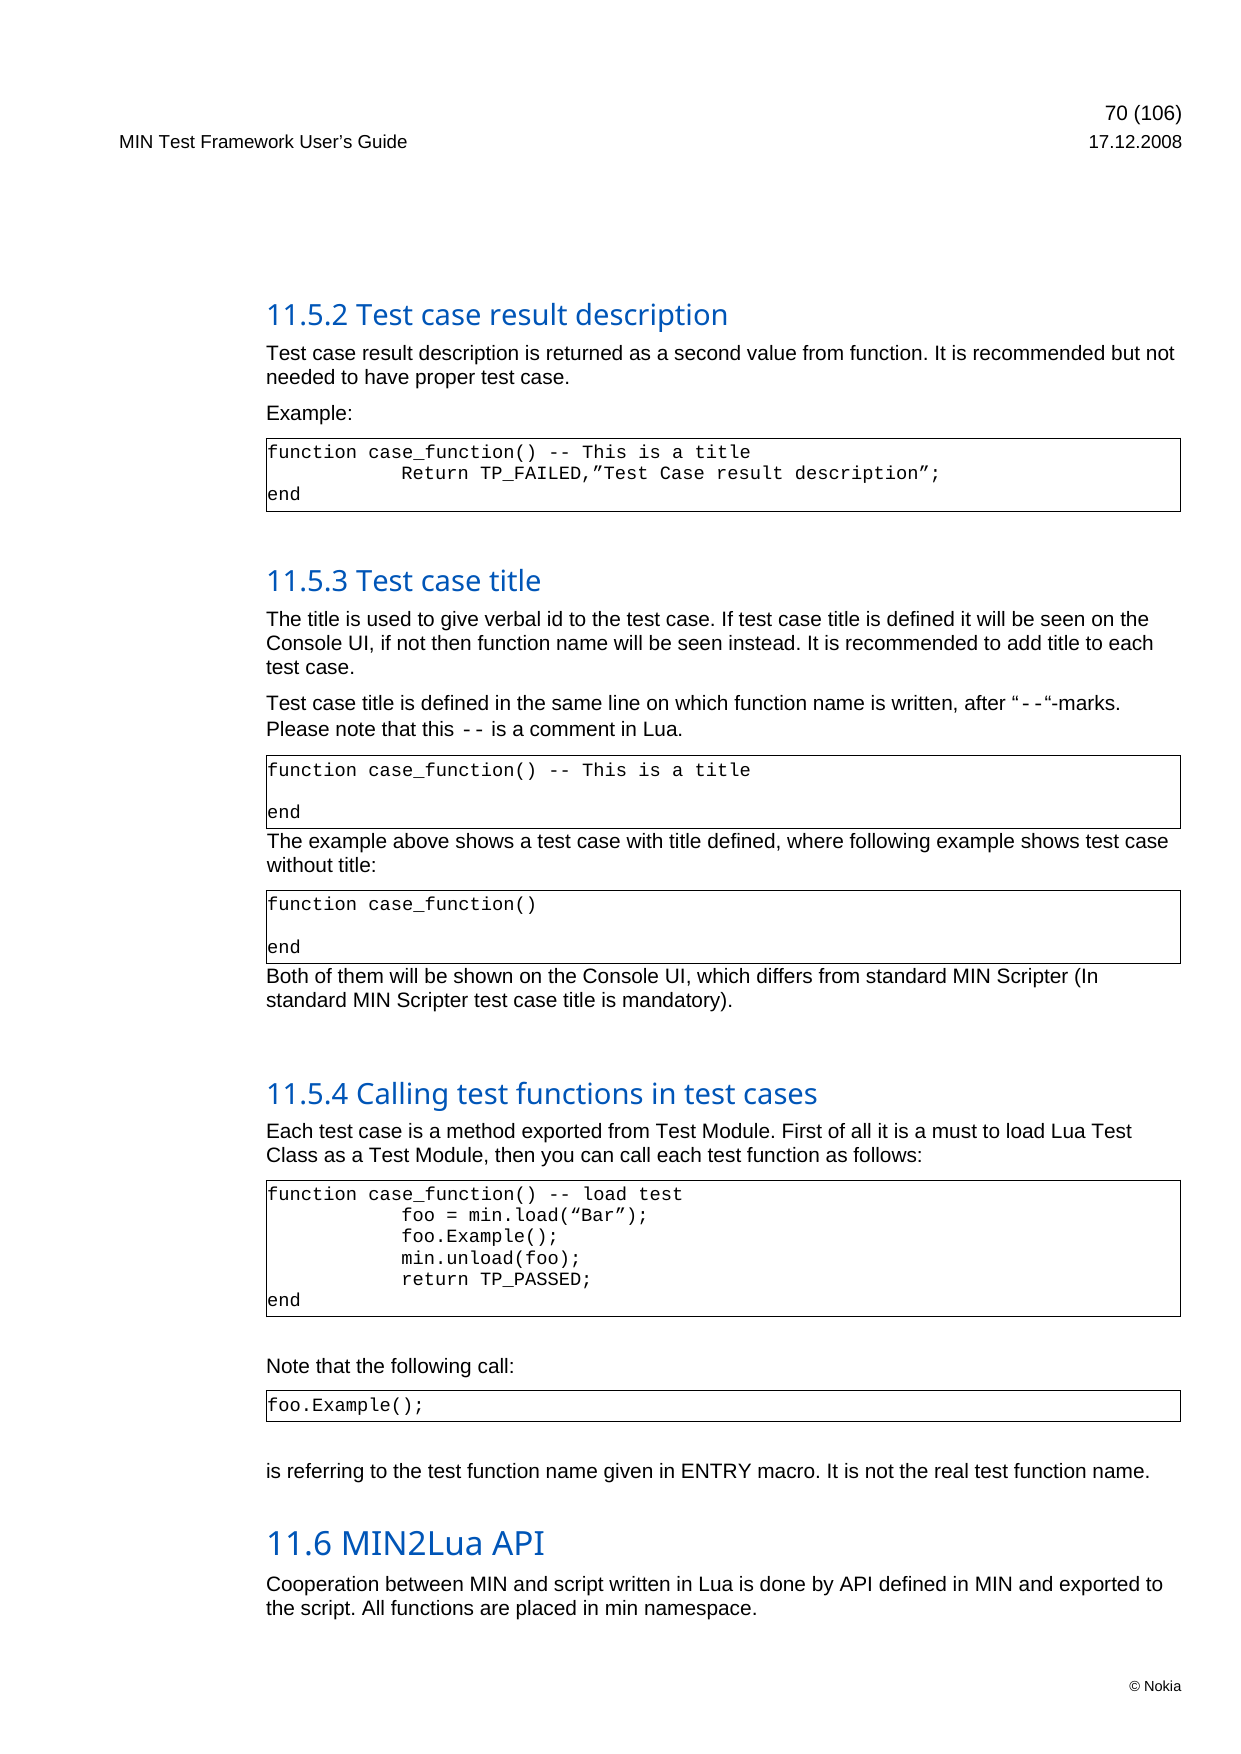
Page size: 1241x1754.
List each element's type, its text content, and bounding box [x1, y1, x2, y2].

text The example above shows a test case with title defined, where following example shows test case without title: [267, 829, 1181, 877]
text foo.Example(); [267, 1222, 1180, 1243]
text Test case title is defined in the same line on which function name is written, after “--“-marks. Please note that this -- is a comment in Lua. [266, 691, 1181, 743]
subtitle Calling test functions in test cases [266, 1073, 1181, 1113]
text function case_function() -- load test [267, 1181, 1180, 1201]
text is referring to the test function name given in ENTRY macro. It is not the real test function name. [266, 1458, 1181, 1482]
subtitle Test case title [266, 561, 1181, 600]
text Both of them will be shown on the Console UI, which differs from standard MIN Scripter (In standard MIN Scripter test case title is mandatory). [266, 964, 1181, 1012]
text return TP_PASSED; [267, 1264, 1180, 1286]
text Return TP_FAILED,”Test Case result description”; [267, 459, 1180, 480]
subtitle MIN2Lua API [266, 1520, 1181, 1565]
text Test case result description is returned as a second value from function. It is recommended but not needed to have proper test case. [266, 341, 1181, 388]
text function case_function() [267, 891, 1180, 916]
subtitle Test case result description [266, 295, 1181, 334]
text Cooperation between MIN and script written in Lua is done by API defined in MIN and exported to the script. All functions are placed in min namespace. [266, 1572, 1181, 1619]
text foo.Example(); [267, 1391, 1180, 1421]
text Note that the following call: [266, 1354, 1181, 1378]
text min.unload(foo); [267, 1243, 1180, 1264]
text end [267, 1286, 1180, 1316]
text Example: [266, 401, 1181, 425]
text The title is used to give verbal id to the test case. If test case title is defined it will be seen on the Console UI, if not then function name will be seen instead. It is recommended to add title to each test case. [266, 607, 1181, 678]
text foo = min.load(“Bar”); [267, 1201, 1180, 1222]
text end [267, 480, 1180, 511]
text end [267, 798, 1180, 828]
text end [267, 932, 1180, 963]
text Each test case is a method exported from Test Module. First of all it is a must to load Lua Test Class as a Test Module, then you can call each test function as follows: [266, 1119, 1181, 1167]
text function case_function() -- This is a title [267, 756, 1180, 782]
text function case_function() -- This is a title [267, 439, 1180, 459]
